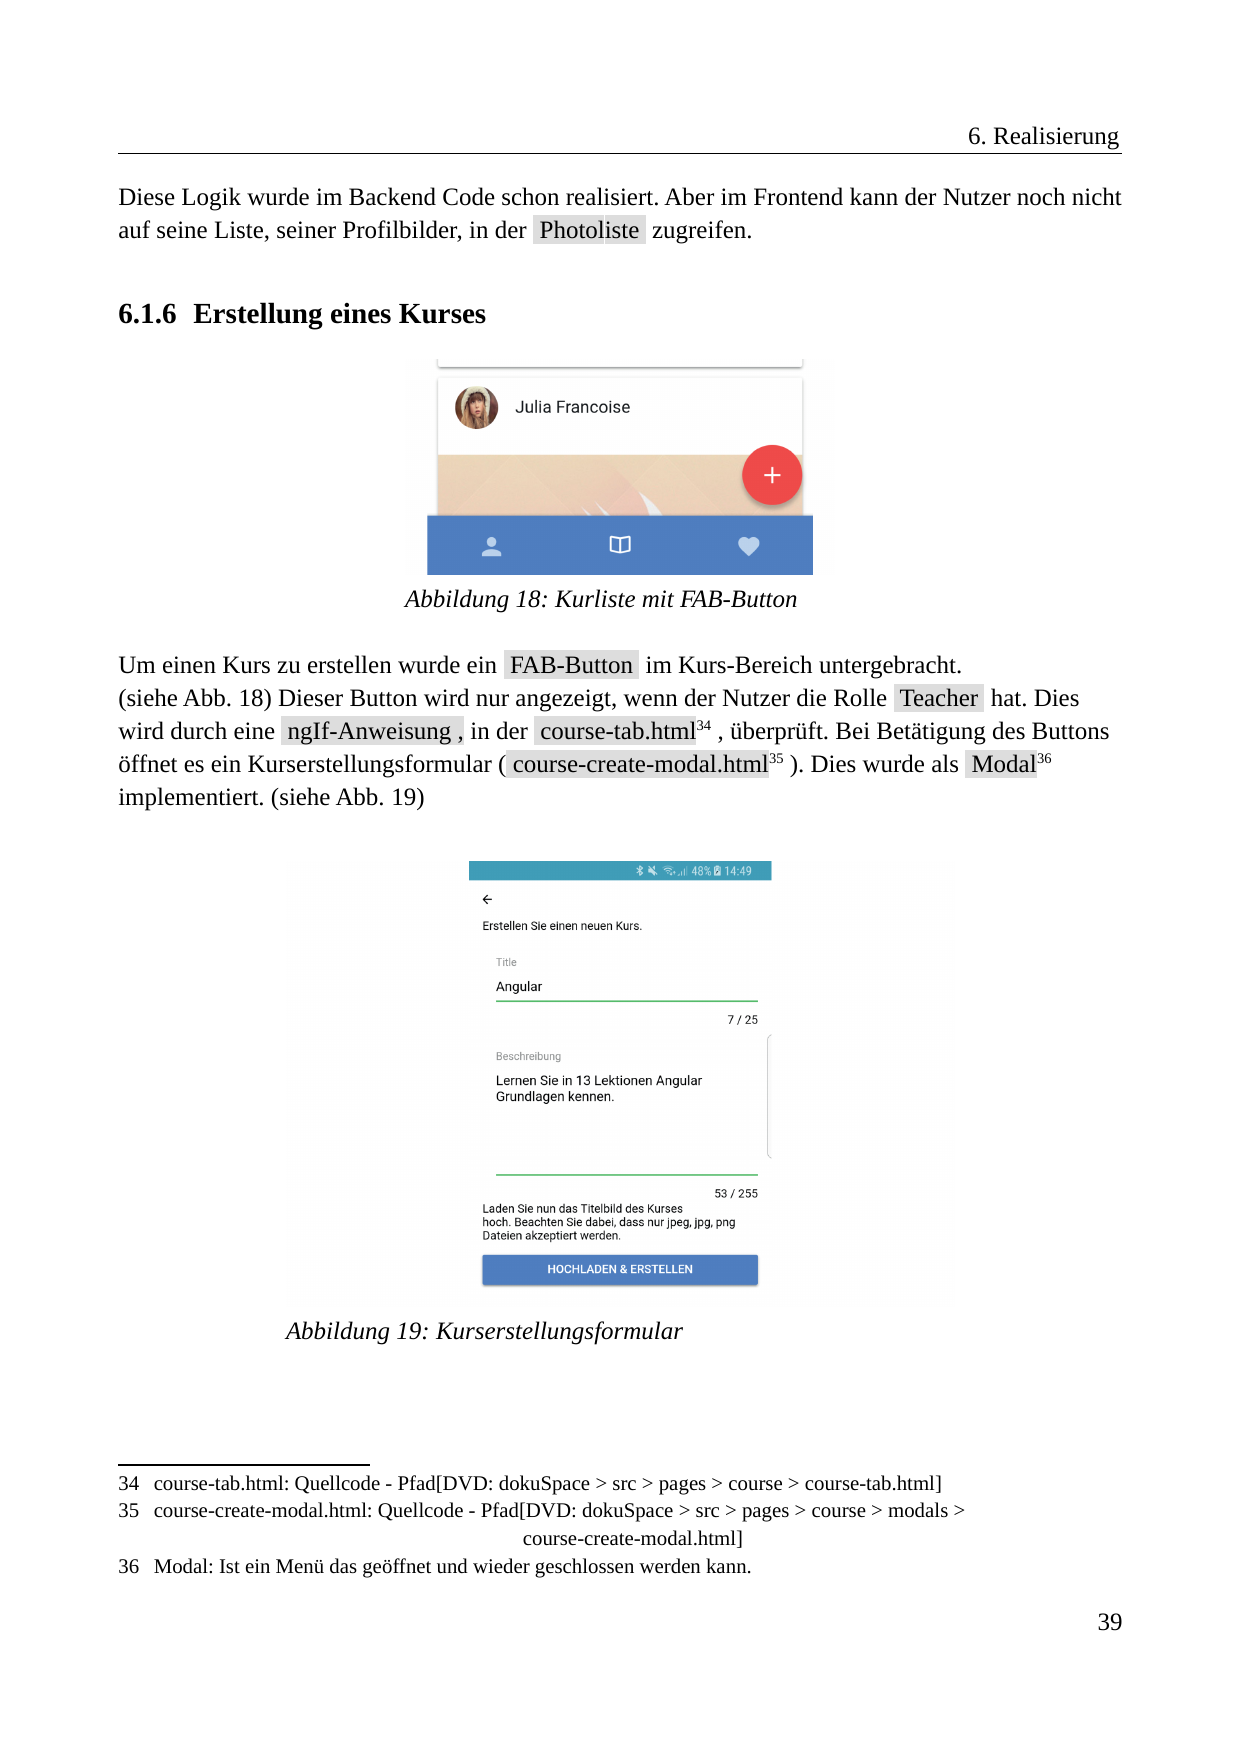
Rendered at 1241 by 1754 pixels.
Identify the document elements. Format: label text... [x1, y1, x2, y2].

text course-tab.html: Quellcode - Pfad[DVD: dokuSpace > src > pages > course > course-tab.html] [118, 1471, 1122, 1495]
text Modal: Ist ein Menü das geöffnet und wieder geschlossen werden kann. [118, 1553, 1122, 1578]
text Abbildung 18: Kurliste mit FAB-Button [405, 575, 835, 613]
text (siehe Abb. 18) Dieser Button wird nur angezeigt, wenn der Nutzer die Rolle Teacher hat. Dies wird durch eine ngIf-Anweisung , in der course-tab.html , überprüft. Bei Betätigung des Buttons öffnet es ein Kurserstellungsformular ( course-create-modal.html ). Dies wurde als Modal implementiert. (siehe Abb. 19) [118, 683, 1122, 811]
subtitle Erstellung eines Kurses [118, 296, 1122, 329]
text Diese Logik wurde im Backend Code schon realisiert. Aber im Frontend kann der Nutzer noch nicht auf seine Liste, seiner Profilbilder, in der Photoliste zugreifen. [118, 182, 1122, 244]
text Um einen Kurs zu erstellen wurde ein FAB-Button im Kurs-Bereich untergebracht. [118, 650, 1122, 679]
text course-create-modal.html] [118, 1526, 1122, 1550]
picture [285, 861, 955, 1307]
text course-create-modal.html: Quellcode - Pfad[DVD: dokuSpace > src > pages > course > modals > [118, 1498, 1122, 1522]
picture [405, 359, 836, 575]
text Abbildung 19: Kurserstellungsformular [286, 1307, 954, 1345]
